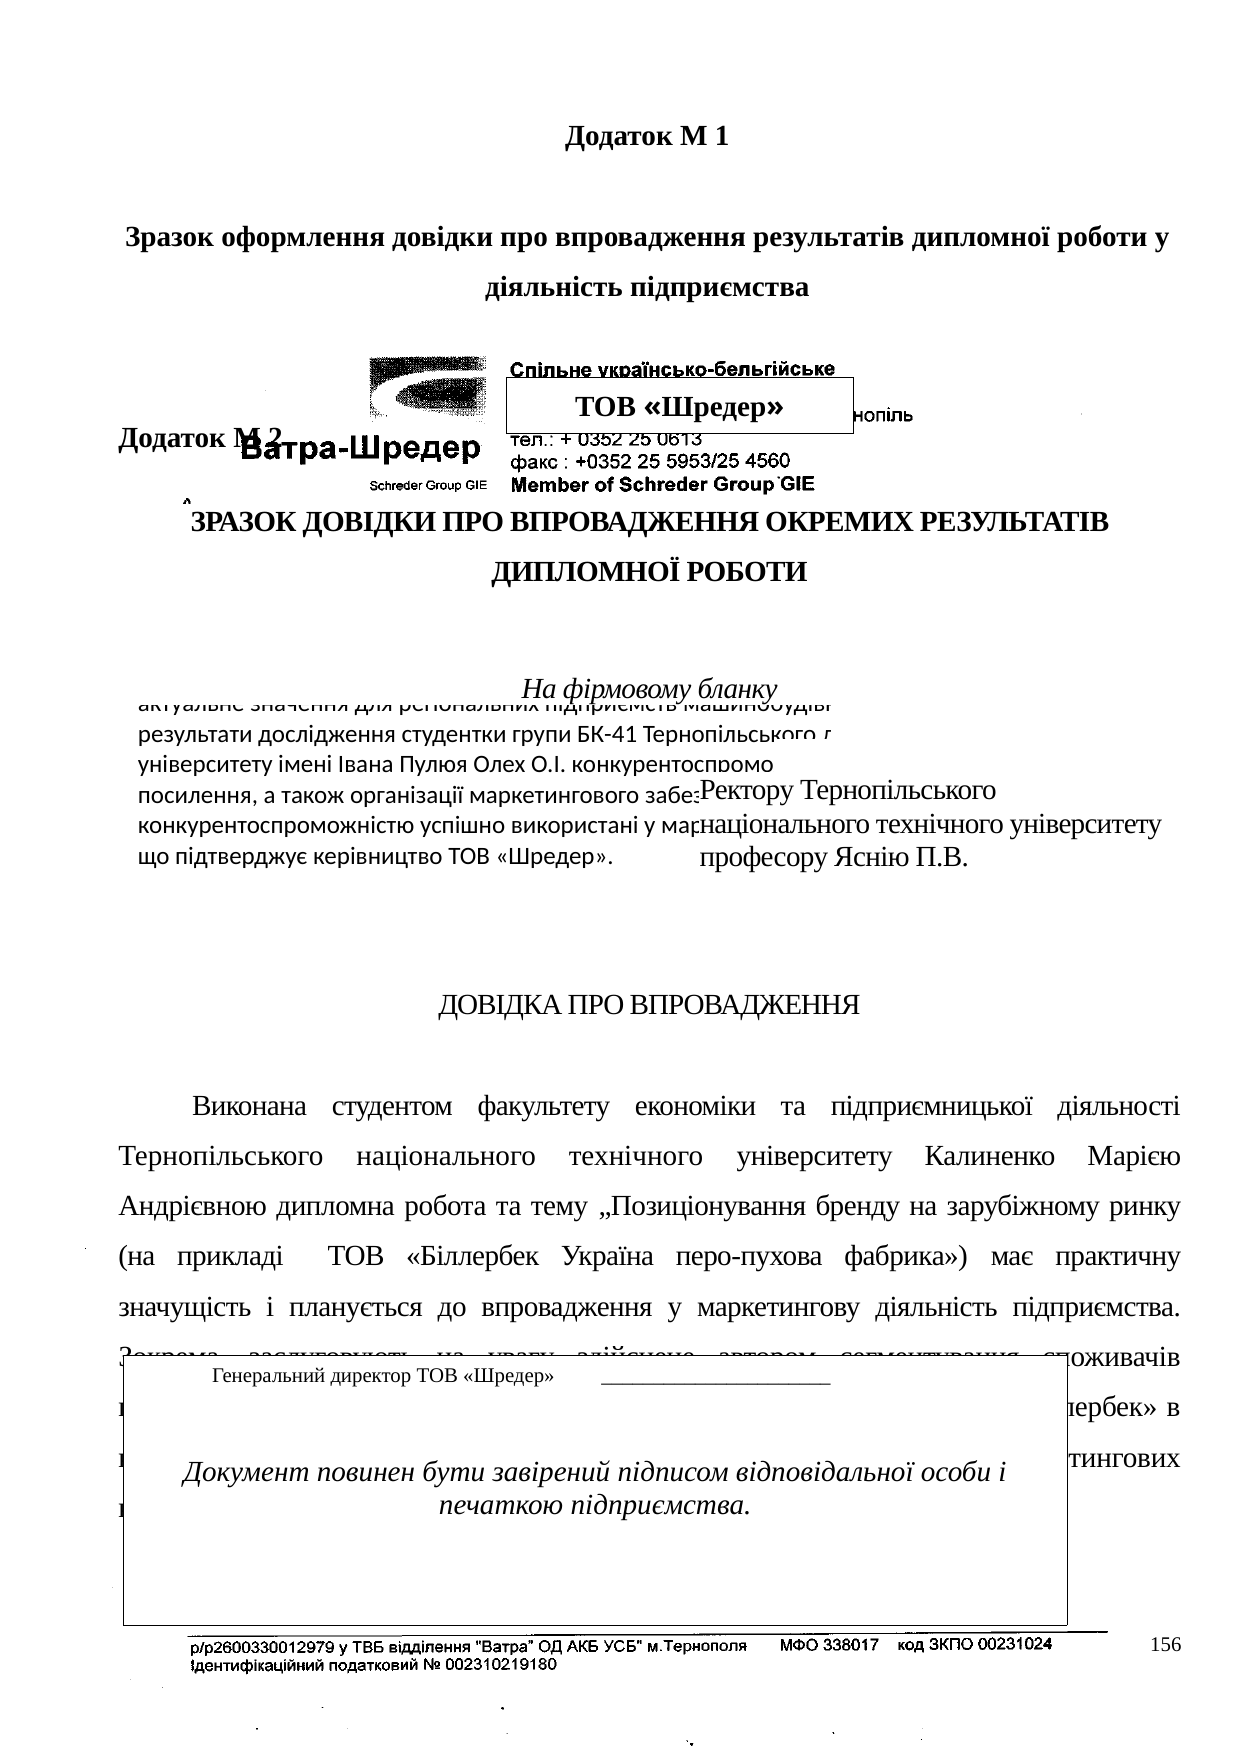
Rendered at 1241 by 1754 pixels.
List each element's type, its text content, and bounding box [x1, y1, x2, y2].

text Зразок оформлення довідки про впровадження результатів дипломної роботи у діяльність підприємства [118, 219, 1176, 303]
text Документ повинен бути завірений підписом відповідальної особи і печаткою підприємства. [138, 1454, 1052, 1521]
picture [1117, 1021, 1139, 1037]
text Генеральний директор ТОВ «Шредер» ______________________ [138, 1362, 1052, 1387]
text Ректору Тернопільського [699, 772, 1179, 806]
text Додаток М 2 [118, 420, 1181, 453]
text Виконана студентом факультету економіки та підприємницької діяльності Тернопільського національного технічного університету Калиненко Марією Андрієвною дипломна робота та тему „Позиціонування бренду на зарубіжному ринку (на прикладі ТОВ «Біллербек Україна перо-пухова фабрика») має практичну значущість і планується до впровадження у маркетингову діяльність підприємства. Зокрема, заслуговують на увагу здійснене автором сегментування споживачів постільних речей та запропонований підхід до позиціонування бренду «Біллербек» в кожному з виділених сегментів, а також підбір інструментів маркетингових комунікацій для просування торгової марки на ринку України. [118, 1088, 1181, 1524]
picture [372, 588, 1139, 604]
picture [1117, 957, 1139, 987]
picture [85, 310, 1139, 1754]
picture [1068, 1524, 1139, 1540]
text Додаток М 1 [118, 118, 1176, 152]
text ДОВІДКА ПРО ВПРОВАДЖЕННЯ [118, 987, 1181, 1021]
text національного технічного університету [699, 806, 1179, 839]
text На фірмовому бланку [118, 672, 1181, 705]
text ЗРАЗОК ДОВІДКИ ПРО ВПРОВАДЖЕННЯ ОКРЕМИХ РЕЗУЛЬТАТІВ ДИПЛОМНОЇ РОБОТИ [118, 504, 1181, 588]
text ТОВ «Шредер» [521, 385, 838, 424]
picture [1117, 1071, 1139, 1088]
text професору Яснію П.В. [699, 839, 1179, 873]
